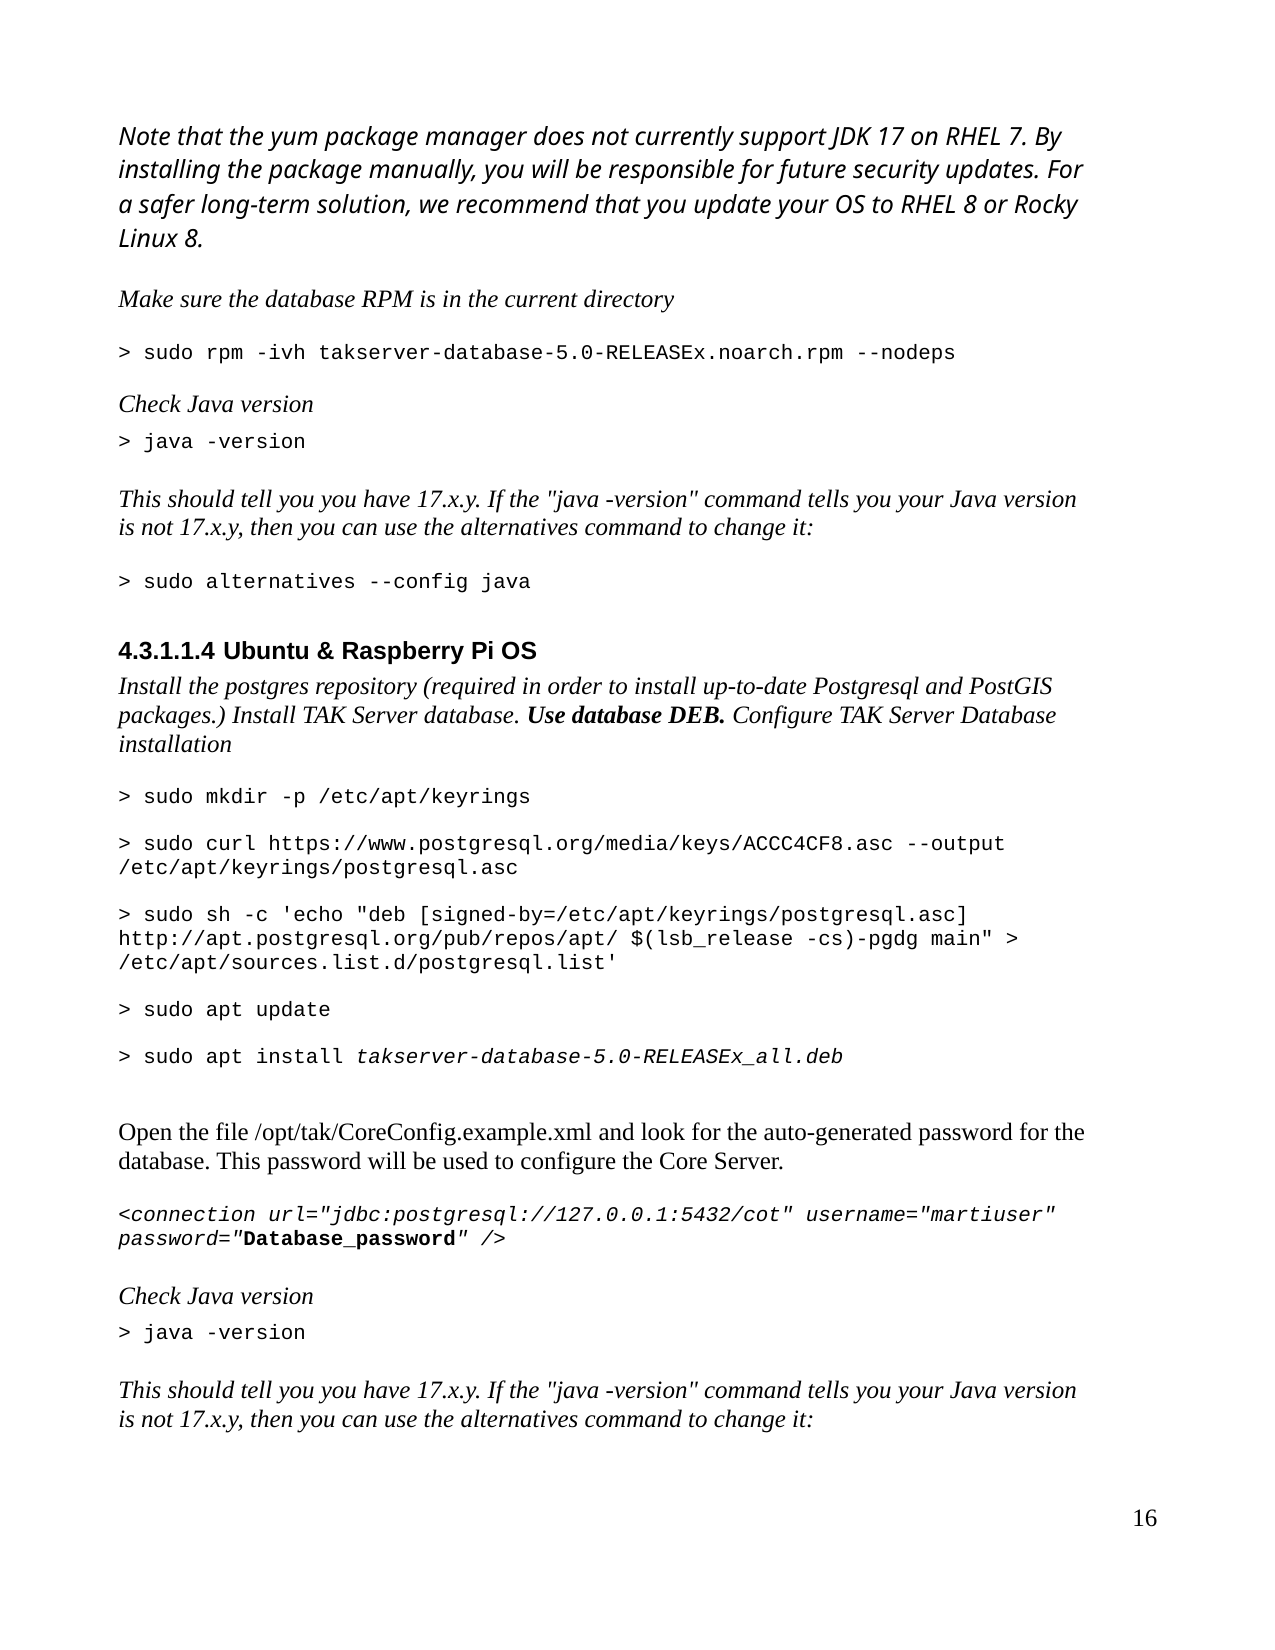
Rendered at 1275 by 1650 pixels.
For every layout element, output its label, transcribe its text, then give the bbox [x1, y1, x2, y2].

text > sudo sh -c 'echo "deb [signed-by=/etc/apt/keyrings/postgresql.asc] http://apt.postgresql.org/pub/repos/apt/ $(lsb_release -cs)-pgdg main" > /etc/apt/sources.list.d/postgresql.list' [118, 904, 1157, 975]
text This should tell you you have 17.x.y. If the "java -version" command tells you your Java version is not 17.x.y, then you can use the alternatives command to change it: [118, 484, 1098, 541]
text Check Java version [118, 1281, 1157, 1310]
text Note that the yum package manager does not currently support JDK 17 on RHEL 7. By installing the package manually, you will be responsible for future security updates. For a safer long-term solution, we recommend that you update your OS to RHEL 8 or Rocky Linux 8. [118, 118, 1098, 254]
text <connection url="jdbc:postgresql://127.0.0.1:5432/cot" username="martiuser" password="Database_password" /> [118, 1204, 1098, 1251]
text This should tell you you have 17.x.y. If the "java -version" command tells you your Java version is not 17.x.y, then you can use the alternatives command to change it: [118, 1375, 1098, 1433]
text Open the file /opt/tak/CoreConfig.example.xml and look for the auto-generated password for the database. This password will be used to configure the Core Server. [118, 1117, 1098, 1175]
text > sudo curl https://www.postgresql.org/media/keys/ACCC4CF8.asc --output /etc/apt/keyrings/postgresql.asc [118, 833, 1157, 881]
text > sudo rpm -ivh takserver-database-5.0-RELEASEx.noarch.rpm --nodeps [118, 342, 1098, 366]
text Check Java version [118, 389, 1157, 418]
text > sudo apt update [118, 999, 1157, 1023]
subtitle Ubuntu & Raspberry Pi OS [118, 636, 1157, 665]
text Make sure the database RPM is in the current directory [118, 284, 1098, 313]
text > java -version [118, 431, 1098, 454]
text > sudo alternatives --config java [118, 571, 1098, 594]
text Install the postgres repository (required in order to install up-to-date Postgresql and PostGIS packages.) Install TAK Server database. Use database DEB. Configure TAK Server Database installation [118, 671, 1098, 757]
text > sudo mkdir -p /etc/apt/keyrings [118, 786, 1157, 810]
text > sudo apt install takserver-database-5.0-RELEASEx_all.deb [118, 1046, 1157, 1070]
text > java -version [118, 1322, 1098, 1346]
